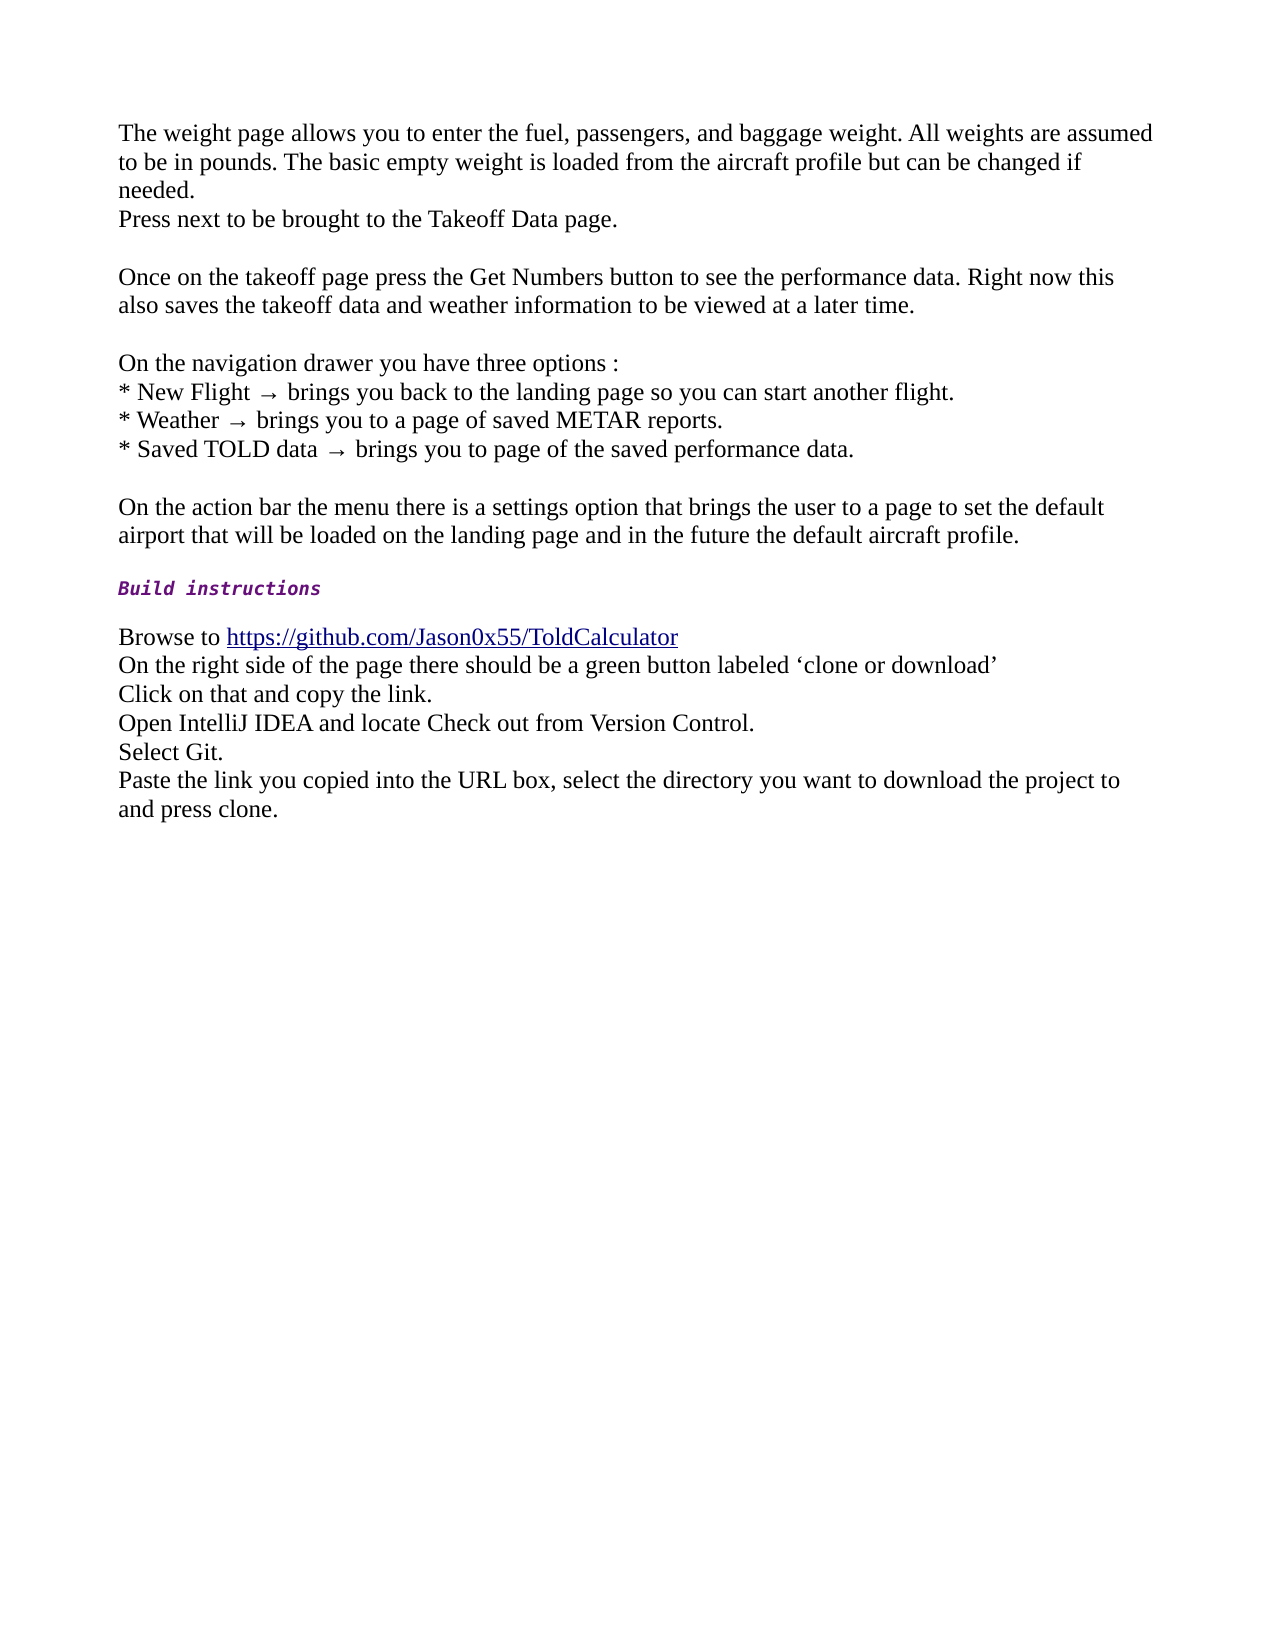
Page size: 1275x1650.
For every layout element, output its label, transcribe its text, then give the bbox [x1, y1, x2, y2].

text On the action bar the menu there is a settings option that brings the user to a page to set the default airport that will be loaded on the landing page and in the future the default aircraft profile. [118, 492, 1157, 549]
text On the right side of the page there should be a green button labeled ‘clone or download’ [118, 651, 1157, 679]
text Select Git. [118, 737, 1157, 766]
text Build instructions [118, 578, 1157, 600]
text The weight page allows you to enter the fuel, passengers, and baggage weight. All weights are assumed to be in pounds. The basic empty weight is loaded from the aircraft profile but can be changed if needed. [118, 118, 1157, 204]
text Once on the takeoff page press the Get Numbers button to see the performance data. Right now this also saves the takeoff data and weather information to be viewed at a later time. [118, 262, 1157, 319]
text * Weather → brings you to a page of saved METAR reports. [118, 406, 1157, 434]
text * New Flight → brings you back to the landing page so you can start another flight. [118, 377, 1157, 406]
text Paste the link you copied into the URL box, select the directory you want to download the project to and press clone. [118, 766, 1157, 823]
text * Saved TOLD data → brings you to page of the saved performance data. [118, 434, 1157, 463]
text Open IntelliJ IDEA and locate Check out from Version Control. [118, 708, 1157, 737]
text On the navigation drawer you have three options : [118, 348, 1157, 377]
text Click on that and copy the link. [118, 679, 1157, 708]
text Browse to https://github.com/Jason0x55/ToldCalculator [118, 622, 1157, 651]
text Press next to be brought to the Takeoff Data page. [118, 204, 1157, 233]
